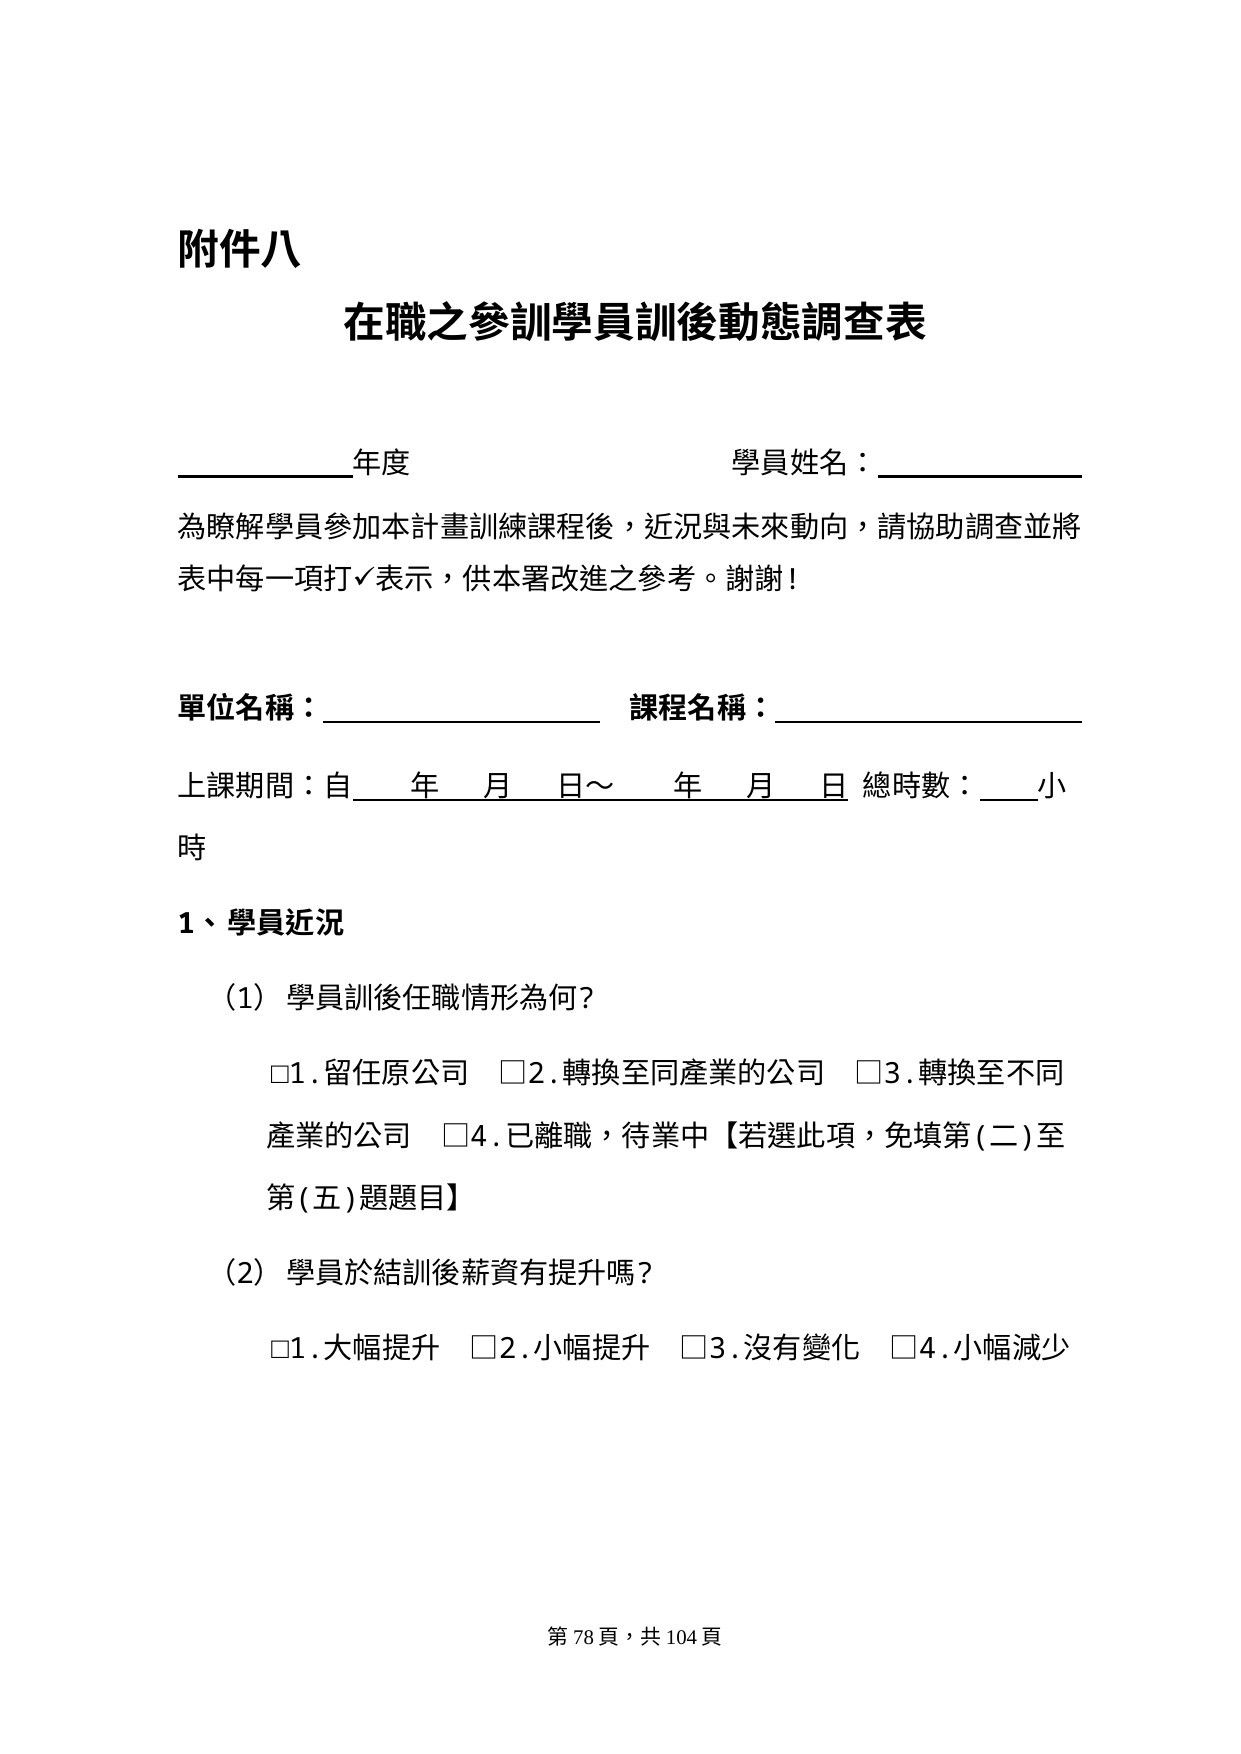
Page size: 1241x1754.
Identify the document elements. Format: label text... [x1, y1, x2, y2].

list 學員於結訓後薪資有提升嗎? [207, 1229, 1092, 1292]
list 學員近況 [177, 879, 1092, 942]
text □1.大幅提升 □2.小幅提升 □3.沒有變化 □4.小幅減少 [227, 1304, 1092, 1367]
text 為瞭解學員參加本計畫訓練課程後，近況與未來動向，請協助調查並將表中每一項打表示，供本署改進之參考。謝謝! [177, 496, 1092, 600]
text 單位名稱： 課程名稱： [177, 677, 1092, 729]
text 在職之參訓學員訓後動態調查表 [177, 289, 1092, 349]
text 上課期間：自 年 月 日～ 年 月 日 總時數： 小時 [177, 742, 1092, 867]
list 學員訓後任職情形為何? [207, 954, 1092, 1017]
text □1.留任原公司 □2.轉換至同產業的公司 □3.轉換至不同產業的公司 □4.已離職，待業中【若選此項，免填第(二)至第(五)題題目】 [266, 1029, 1092, 1217]
text 年度 學員姓名： [177, 431, 1092, 483]
text 附件八 [177, 216, 1092, 277]
